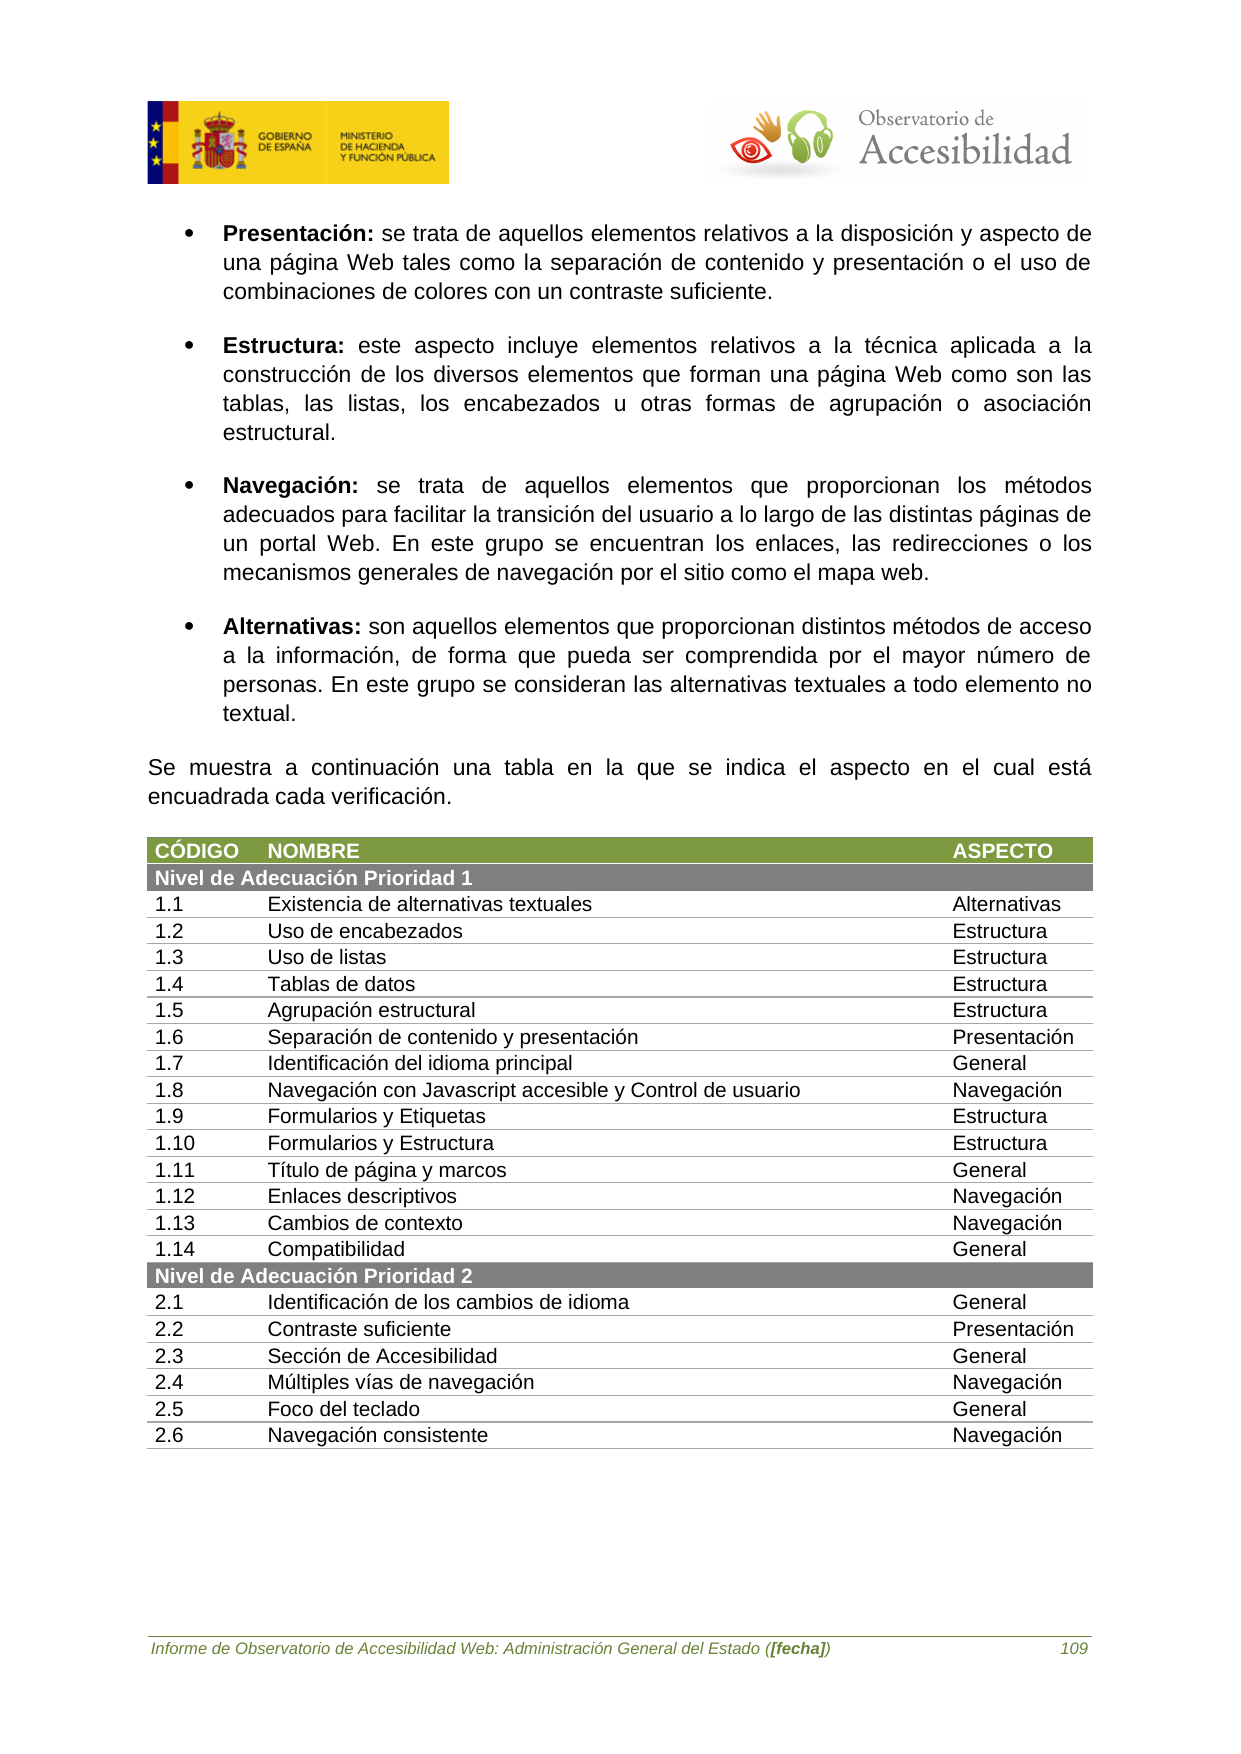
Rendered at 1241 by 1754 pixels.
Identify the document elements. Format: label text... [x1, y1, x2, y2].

table_cell Navegación [945, 1183, 1093, 1209]
table_cell 1.12 [147, 1183, 260, 1209]
table_cell Título de página y marcos [260, 1157, 945, 1182]
table_cell Agrupación estructural [260, 998, 945, 1023]
table_cell 2.4 [147, 1369, 260, 1395]
table_cell 2.6 [147, 1423, 260, 1448]
table_cell Tablas de datos [260, 971, 945, 996]
table_cell Identificación de los cambios de idioma [260, 1289, 945, 1315]
table_header NOMBRE [260, 838, 945, 863]
table_cell Presentación [945, 1316, 1093, 1342]
table_cell Nivel de Adecuación Prioridad 2 [147, 1263, 1093, 1288]
table_cell Navegación [945, 1210, 1093, 1235]
table_cell 1.5 [147, 998, 260, 1023]
table_cell Uso de listas [260, 944, 945, 970]
table_cell 1.6 [147, 1024, 260, 1049]
table_cell 1.11 [147, 1157, 260, 1182]
table_header ASPECTO [945, 838, 1093, 863]
table_cell General [945, 1396, 1093, 1421]
table_cell Estructura [945, 1104, 1093, 1129]
table_cell Navegación con Javascript accesible y Control de usuario [260, 1077, 945, 1103]
table_cell 2.2 [147, 1316, 260, 1342]
list Alternativas: son aquellos elementos que proporcionan distintos métodos de acceso a la información, de forma que pueda ser comprendida por el mayor número de personas. En este grupo se consideran las alternativas textuales a todo elemento no textual. [185, 613, 1092, 726]
table_cell Formularios y Etiquetas [260, 1104, 945, 1129]
table_header CÓDIGO [147, 838, 260, 863]
table_cell 2.1 [147, 1289, 260, 1315]
table_cell 1.9 [147, 1104, 260, 1129]
table_cell Separación de contenido y presentación [260, 1024, 945, 1049]
table_cell 2.3 [147, 1343, 260, 1368]
list Presentación: se trata de aquellos elementos relativos a la disposición y aspecto de una página Web tales como la separación de contenido y presentación o el uso de combinaciones de colores con un contraste suficiente. [185, 220, 1092, 304]
table_cell Sección de Accesibilidad [260, 1343, 945, 1368]
table_cell Estructura [945, 944, 1093, 970]
table_cell General [945, 1157, 1093, 1182]
table_cell Navegación [945, 1077, 1093, 1103]
table_cell 1.8 [147, 1077, 260, 1103]
table_cell General [945, 1343, 1093, 1368]
table_cell Múltiples vías de navegación [260, 1369, 945, 1395]
table_cell Presentación [945, 1024, 1093, 1049]
table_cell 1.3 [147, 944, 260, 970]
picture [147, 101, 450, 184]
table_cell Existencia de alternativas textuales [260, 891, 945, 917]
table_cell 1.4 [147, 971, 260, 996]
table_cell Contraste suficiente [260, 1316, 945, 1342]
table_cell Navegación [945, 1369, 1093, 1395]
table_cell General [945, 1236, 1093, 1262]
table_cell 1.1 [147, 891, 260, 917]
picture [710, 101, 1086, 184]
table_cell Compatibilidad [260, 1236, 945, 1262]
table_cell Estructura [945, 1130, 1093, 1156]
table_cell 2.5 [147, 1396, 260, 1421]
table_cell Navegación consistente [260, 1423, 945, 1448]
table_cell 1.10 [147, 1130, 260, 1156]
table_cell Navegación [945, 1423, 1093, 1448]
table_cell 1.13 [147, 1210, 260, 1235]
table_cell Alternativas [945, 891, 1093, 917]
table_cell 1.2 [147, 918, 260, 943]
table_cell 1.14 [147, 1236, 260, 1262]
text Se muestra a continuación una tabla en la que se indica el aspecto en el cual está encuadrada cada verificación. [148, 754, 1092, 809]
table_cell Enlaces descriptivos [260, 1183, 945, 1209]
table_cell Uso de encabezados [260, 918, 945, 943]
table_cell Cambios de contexto [260, 1210, 945, 1235]
list Estructura: este aspecto incluye elementos relativos a la técnica aplicada a la construcción de los diversos elementos que forman una página Web como son las tablas, las listas, los encabezados u otras formas de agrupación o asociación estructural. [185, 332, 1092, 445]
table_cell Nivel de Adecuación Prioridad 1 [147, 865, 1093, 890]
table_cell General [945, 1051, 1093, 1076]
table_cell Estructura [945, 918, 1093, 943]
table_cell Identificación del idioma principal [260, 1051, 945, 1076]
table_cell General [945, 1289, 1093, 1315]
table_cell 1.7 [147, 1051, 260, 1076]
table_cell Estructura [945, 998, 1093, 1023]
table_cell Estructura [945, 971, 1093, 996]
table_cell Formularios y Estructura [260, 1130, 945, 1156]
list Navegación: se trata de aquellos elementos que proporcionan los métodos adecuados para facilitar la transición del usuario a lo largo de las distintas páginas de un portal Web. En este grupo se encuentran los enlaces, las redirecciones o los mecanismos generales de navegación por el sitio como el mapa web. [185, 472, 1092, 586]
table_cell Foco del teclado [260, 1396, 945, 1421]
